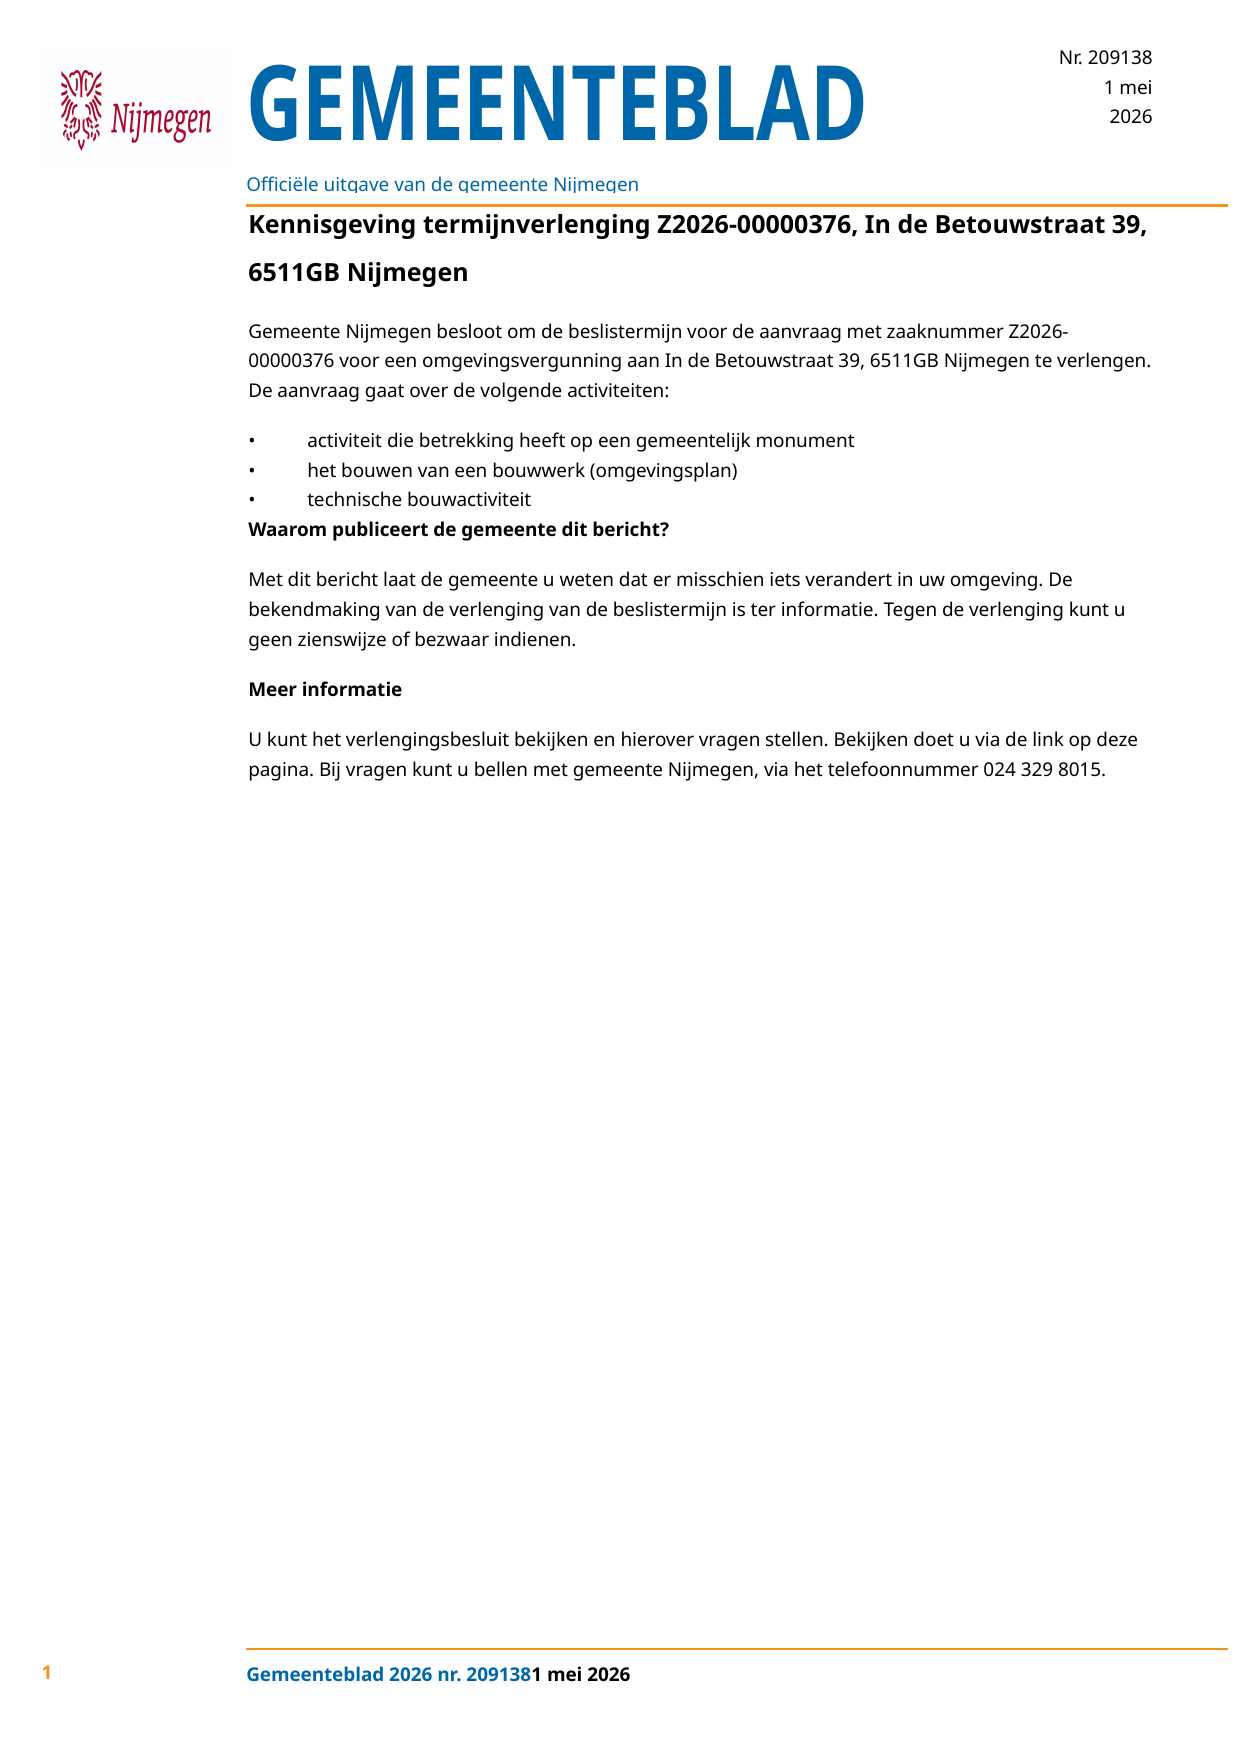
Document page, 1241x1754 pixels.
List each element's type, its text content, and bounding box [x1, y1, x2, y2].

text Waarom publiceert de gemeente dit bericht? [248, 516, 1152, 542]
text Met dit bericht laat de gemeente u weten dat er misschien iets verandert in uw omgeving. De bekendmaking van de verlenging van de beslistermijn is ter informatie. Tegen de verlenging kunt u geen zienswijze of bezwaar indienen. [248, 567, 1152, 652]
list het bouwen van een bouwwerk (omgevingsplan) [248, 457, 1152, 483]
text U kunt het verlengingsbesluit bekijken en hierover vragen stellen. Bekijken doet u via de link op deze pagina. Bij vragen kunt u bellen met gemeente Nijmegen, via het telefoonnummer 024 329 8015. [248, 727, 1152, 782]
text Kennisgeving termijnverlenging Z2026-00000376, In de Betouwstraat 39, 6511GB Nijmegen [248, 207, 1152, 288]
list technische bouwactiviteit [248, 487, 1152, 512]
text Meer informatie [248, 676, 1152, 702]
picture [41, 47, 231, 172]
list activiteit die betrekking heeft op een gemeentelijk monument [248, 427, 1152, 453]
text Gemeente Nijmegen besloot om de beslistermijn voor de aanvraag met zaaknummer Z2026-00000376 voor een omgevingsvergunning aan In de Betouwstraat 39, 6511GB Nijmegen te verlengen. De aanvraag gaat over de volgende activiteiten: [248, 318, 1152, 403]
